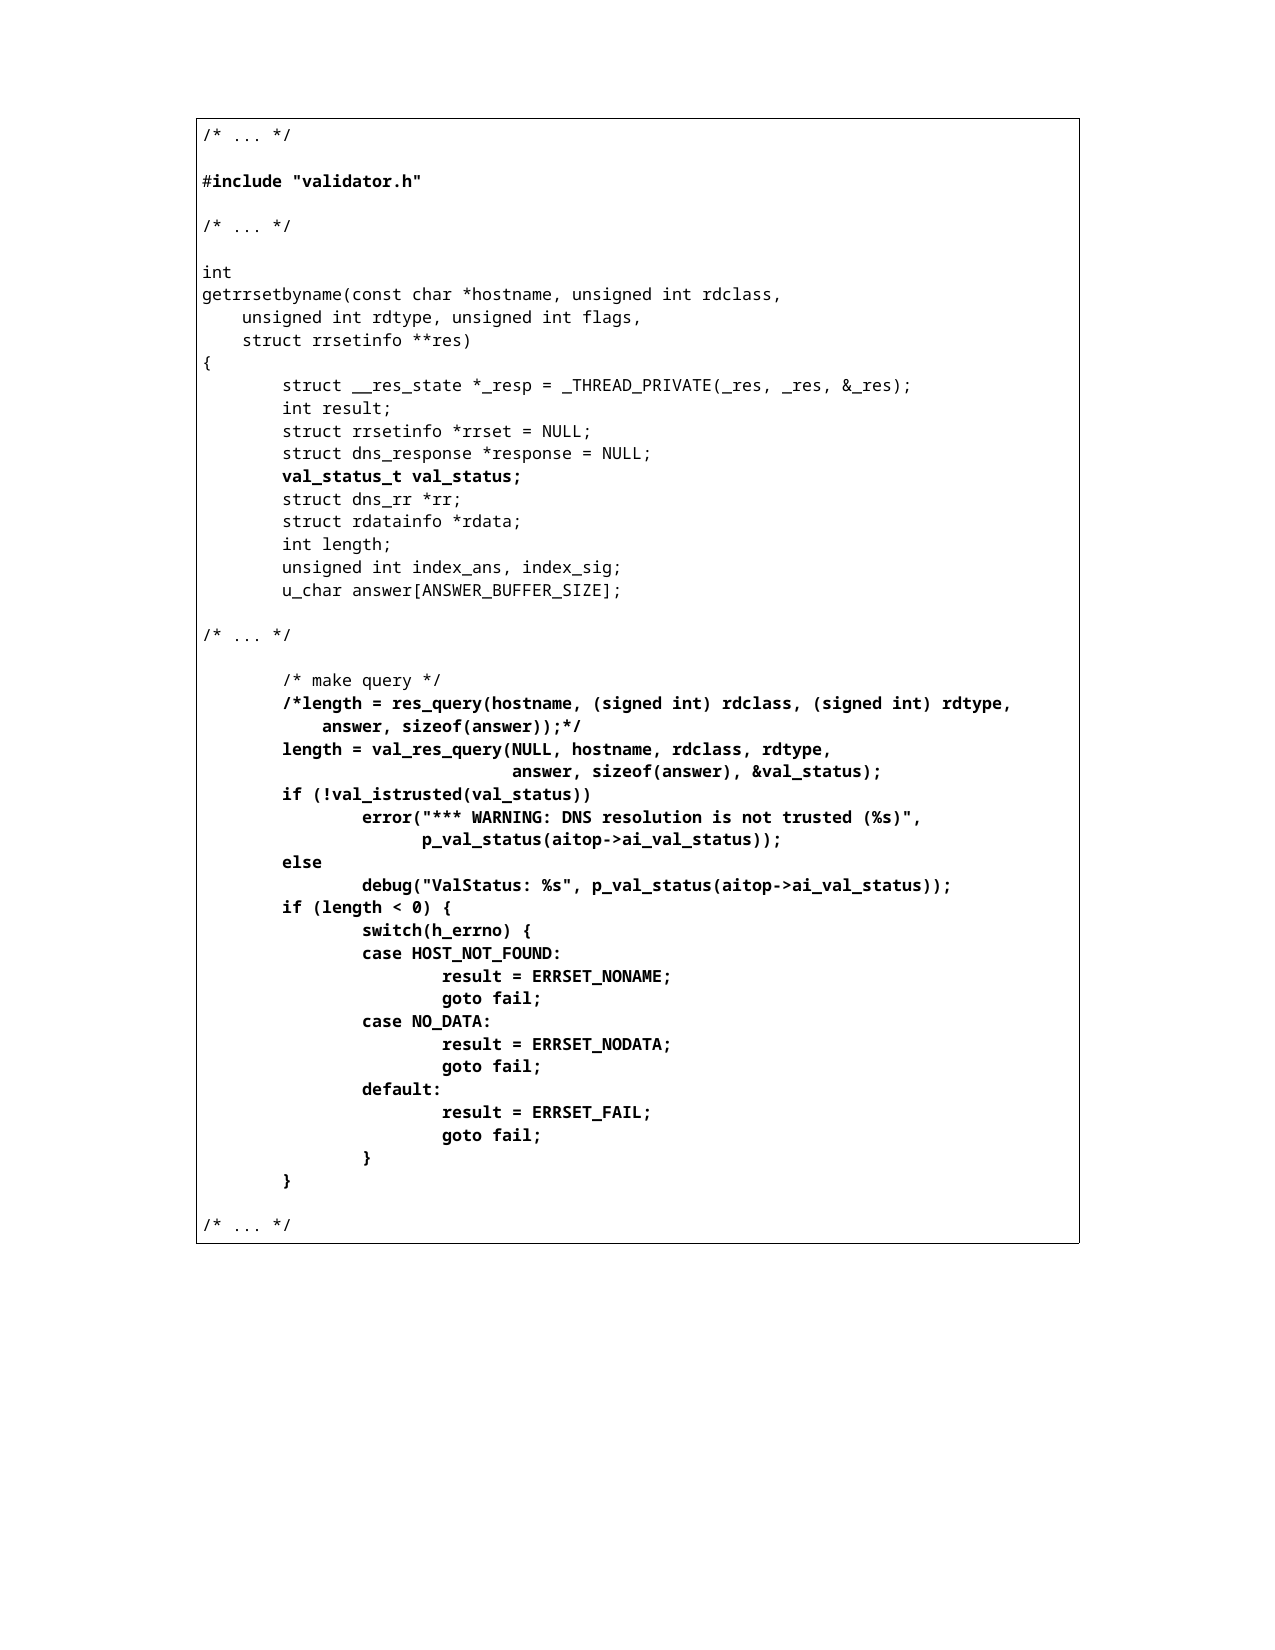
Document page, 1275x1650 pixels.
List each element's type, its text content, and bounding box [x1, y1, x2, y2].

table_header /* ... */ #include "validator.h" /* ... */ int getrrsetbyname(const char *hostname, unsigned int rdclass, unsigned int rdtype, unsigned int flags, struct rrsetinfo **res) { struct __res_state *_resp = _THREAD_PRIVATE(_res, _res, &_res); int result; struct rrsetinfo *rrset = NULL; struct dns_response *response = NULL; val_status_t val_status; struct dns_rr *rr; struct rdatainfo *rdata; int length; unsigned int index_ans, index_sig; u_char answer[ANSWER_BUFFER_SIZE]; /* ... */ /* make query */ /*length = res_query(hostname, (signed int) rdclass, (signed int) rdtype, answer, sizeof(answer));*/ length = val_res_query(NULL, hostname, rdclass, rdtype, answer, sizeof(answer), &val_status); if (!val_istrusted(val_status)) error("*** WARNING: DNS resolution is not trusted (%s)", p_val_status(aitop->ai_val_status)); else debug("ValStatus: %s", p_val_status(aitop->ai_val_status)); if (length < 0) { switch(h_errno) { case HOST_NOT_FOUND: result = ERRSET_NONAME; goto fail; case NO_DATA: result = ERRSET_NODATA; goto fail; default: result = ERRSET_FAIL; goto fail; } } /* ... */ [197, 119, 1079, 1242]
